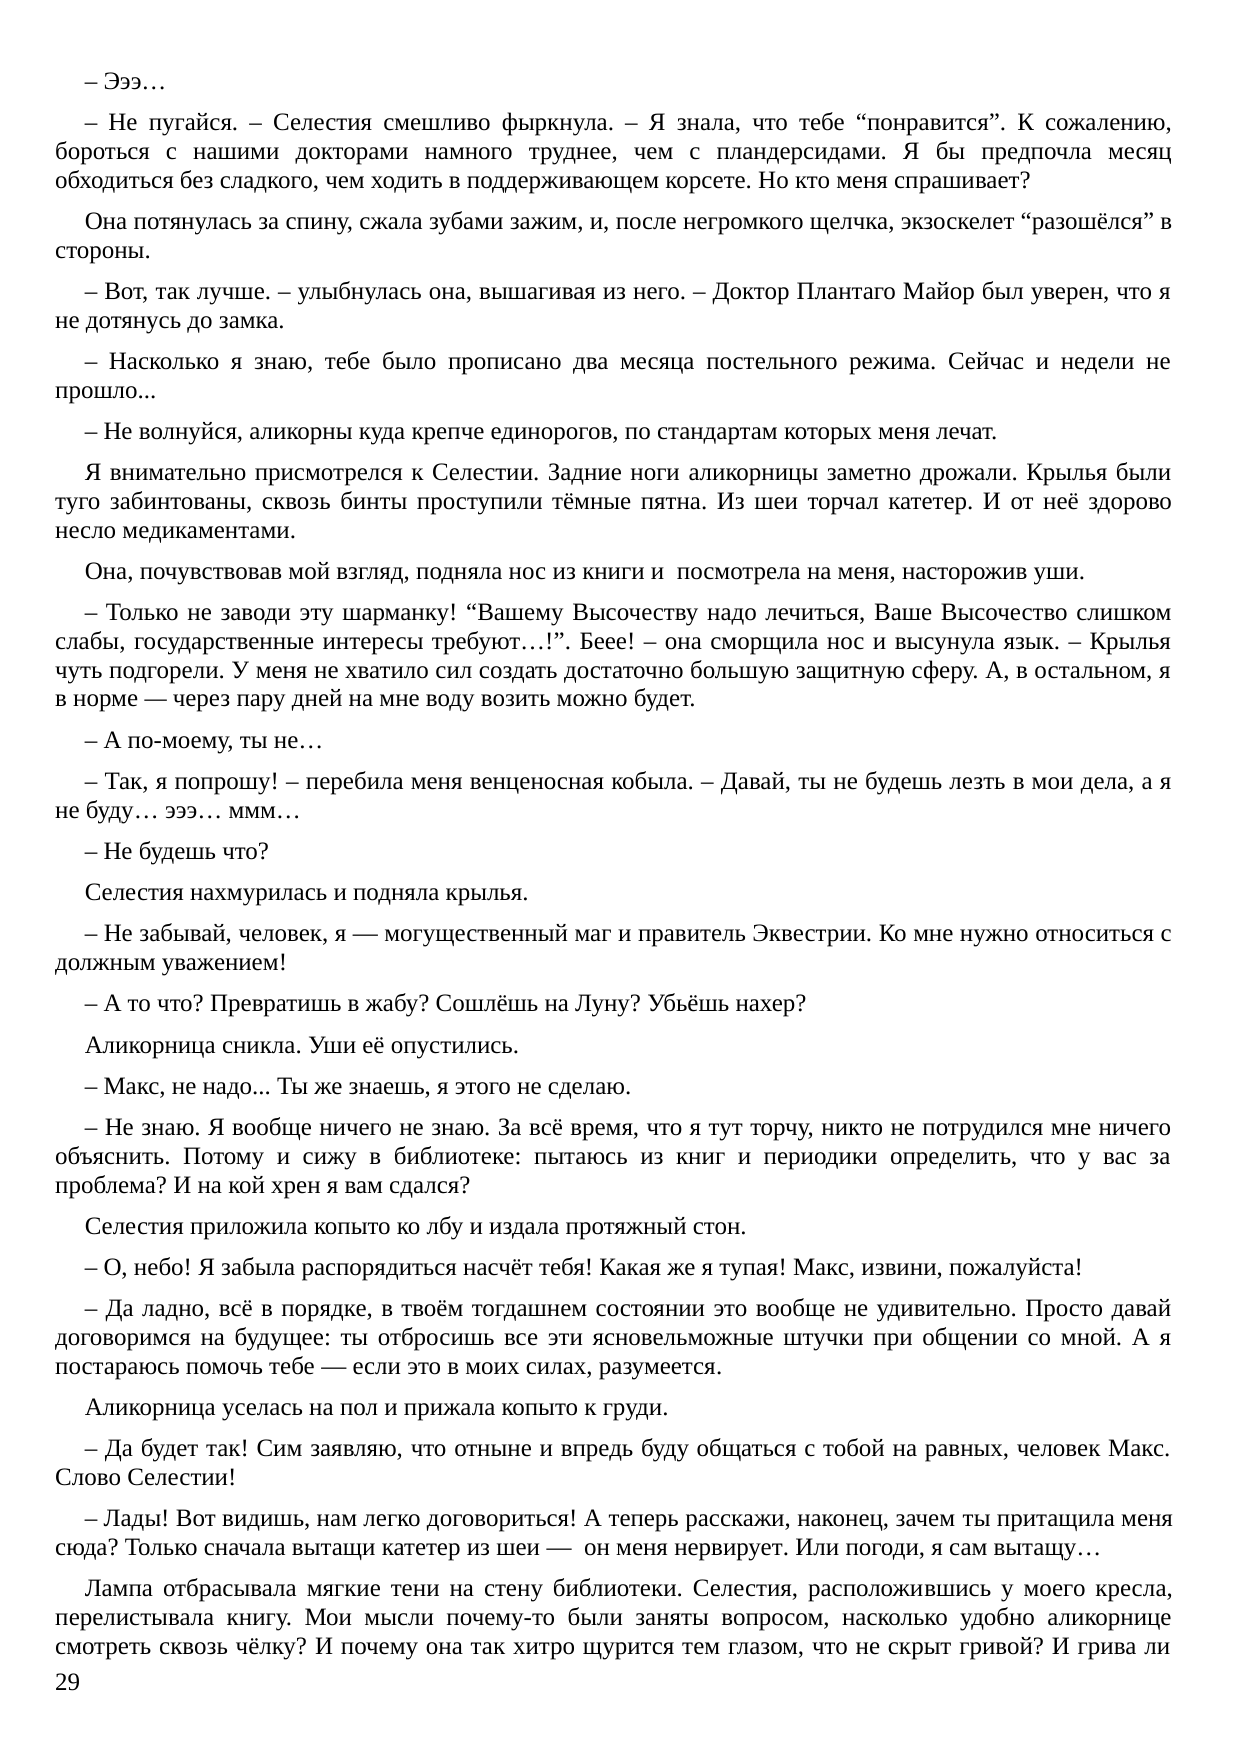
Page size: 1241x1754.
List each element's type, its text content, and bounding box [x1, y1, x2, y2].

text Я внимательно присмотрелся к Селестии. Задние ноги аликорницы заметно дрожали. Крылья были туго забинтованы, сквозь бинты проступили тёмные пятна. Из шеи торчал катетер. И от неё здорово несло медикаментами. [55, 457, 1173, 543]
text – Эээ… [55, 66, 1173, 95]
text – Вот, так лучше. – улыбнулась она, вышагивая из него. – Доктор Плантаго Майор был уверен, что я не дотянусь до замка. [55, 276, 1173, 333]
text – Лады! Вот видишь, нам легко договориться! А теперь расскажи, наконец, зачем ты притащила меня сюда? Только сначала вытащи катетер из шеи — он меня нервирует. Или погоди, я сам вытащу… [55, 1503, 1173, 1561]
text – Да ладно, всё в порядке, в твоём тогдашнем состоянии это вообще не удивительно. Просто давай договоримся на будущее: ты отбросишь все эти ясновельможные штучки при общении со мной. А я постараюсь помочь тебе — если это в моих силах, разумеется. [55, 1293, 1173, 1380]
text Она потянулась за спину, сжала зубами зажим, и, после негромкого щелчка, экзоскелет “разошёлся” в стороны. [55, 206, 1173, 263]
text – Только не заводи эту шарманку! “Вашему Высочеству надо лечиться, Ваше Высочество слишком слабы, государственные интересы требуют…!”. Беее! – она сморщила нос и высунула язык. – Крылья чуть подгорели. У меня не хватило сил создать достаточно большую защитную сферу. А, в остальном, я в норме — через пару дней на мне воду возить можно будет. [55, 597, 1173, 712]
text – Не пугайся. – Селестия смешливо фыркнула. – Я знала, что тебе “понравится”. К сожалению, бороться с нашими докторами намного труднее, чем с пландерсидами. Я бы предпочла месяц обходиться без сладкого, чем ходить в поддерживающем корсете. Но кто меня спрашивает? [55, 107, 1173, 193]
text Селестия нахмурилась и подняла крылья. [55, 877, 1173, 906]
text – Так, я попрошу! – перебила меня венценосная кобыла. – Давай, ты не будешь лезть в мои дела, а я не буду… эээ… ммм… [55, 766, 1173, 823]
text – А по-моему, ты не… [55, 725, 1173, 753]
text – О, небо! Я забыла распорядиться насчёт тебя! Какая же я тупая! Макс, извини, пожалуйста! [55, 1252, 1173, 1281]
text – Не волнуйся, аликорны куда крепче единорогов, по стандартам которых меня лечат. [55, 416, 1173, 445]
text Селестия приложила копыто ко лбу и издала протяжный стон. [55, 1211, 1173, 1240]
text – А то что? Превратишь в жабу? Сошлёшь на Луну? Убьёшь нахер? [55, 988, 1173, 1017]
text – Не знаю. Я вообще ничего не знаю. За всё время, что я тут торчу, никто не потрудился мне ничего объяснить. Потому и сижу в библиотеке: пытаюсь из книг и периодики определить, что у вас за проблема? И на кой хрен я вам сдался? [55, 1112, 1173, 1198]
text Лампа отбрасывала мягкие тени на стену библиотеки. Селестия, расположившись у моего кресла, перелистывала книгу. Мои мысли почему-то были заняты вопросом, насколько удобно аликорнице смотреть сквозь чёлку? И почему она так хитро щурится тем глазом, что не скрыт гривой? И грива ли [55, 1573, 1173, 1660]
text – Не забывай, человек, я — могущественный маг и правитель Эквестрии. Ко мне нужно относиться с должным уважением! [55, 918, 1173, 976]
text Аликорница сникла. Уши её опустились. [55, 1030, 1173, 1058]
text – Не будешь что? [55, 836, 1173, 865]
text Аликорница уселась на пол и прижала копыто к груди. [55, 1392, 1173, 1421]
text Она, почувствовав мой взгляд, подняла нос из книги и посмотрела на меня, насторожив уши. [55, 556, 1173, 585]
text – Макс, не надо... Ты же знаешь, я этого не сделаю. [55, 1071, 1173, 1100]
text – Насколько я знаю, тебе было прописано два месяца постельного режима. Сейчас и недели не прошло... [55, 346, 1173, 403]
text – Да будет так! Сим заявляю, что отныне и впредь буду общаться с тобой на равных, человек Макс. Слово Селестии! [55, 1433, 1173, 1491]
